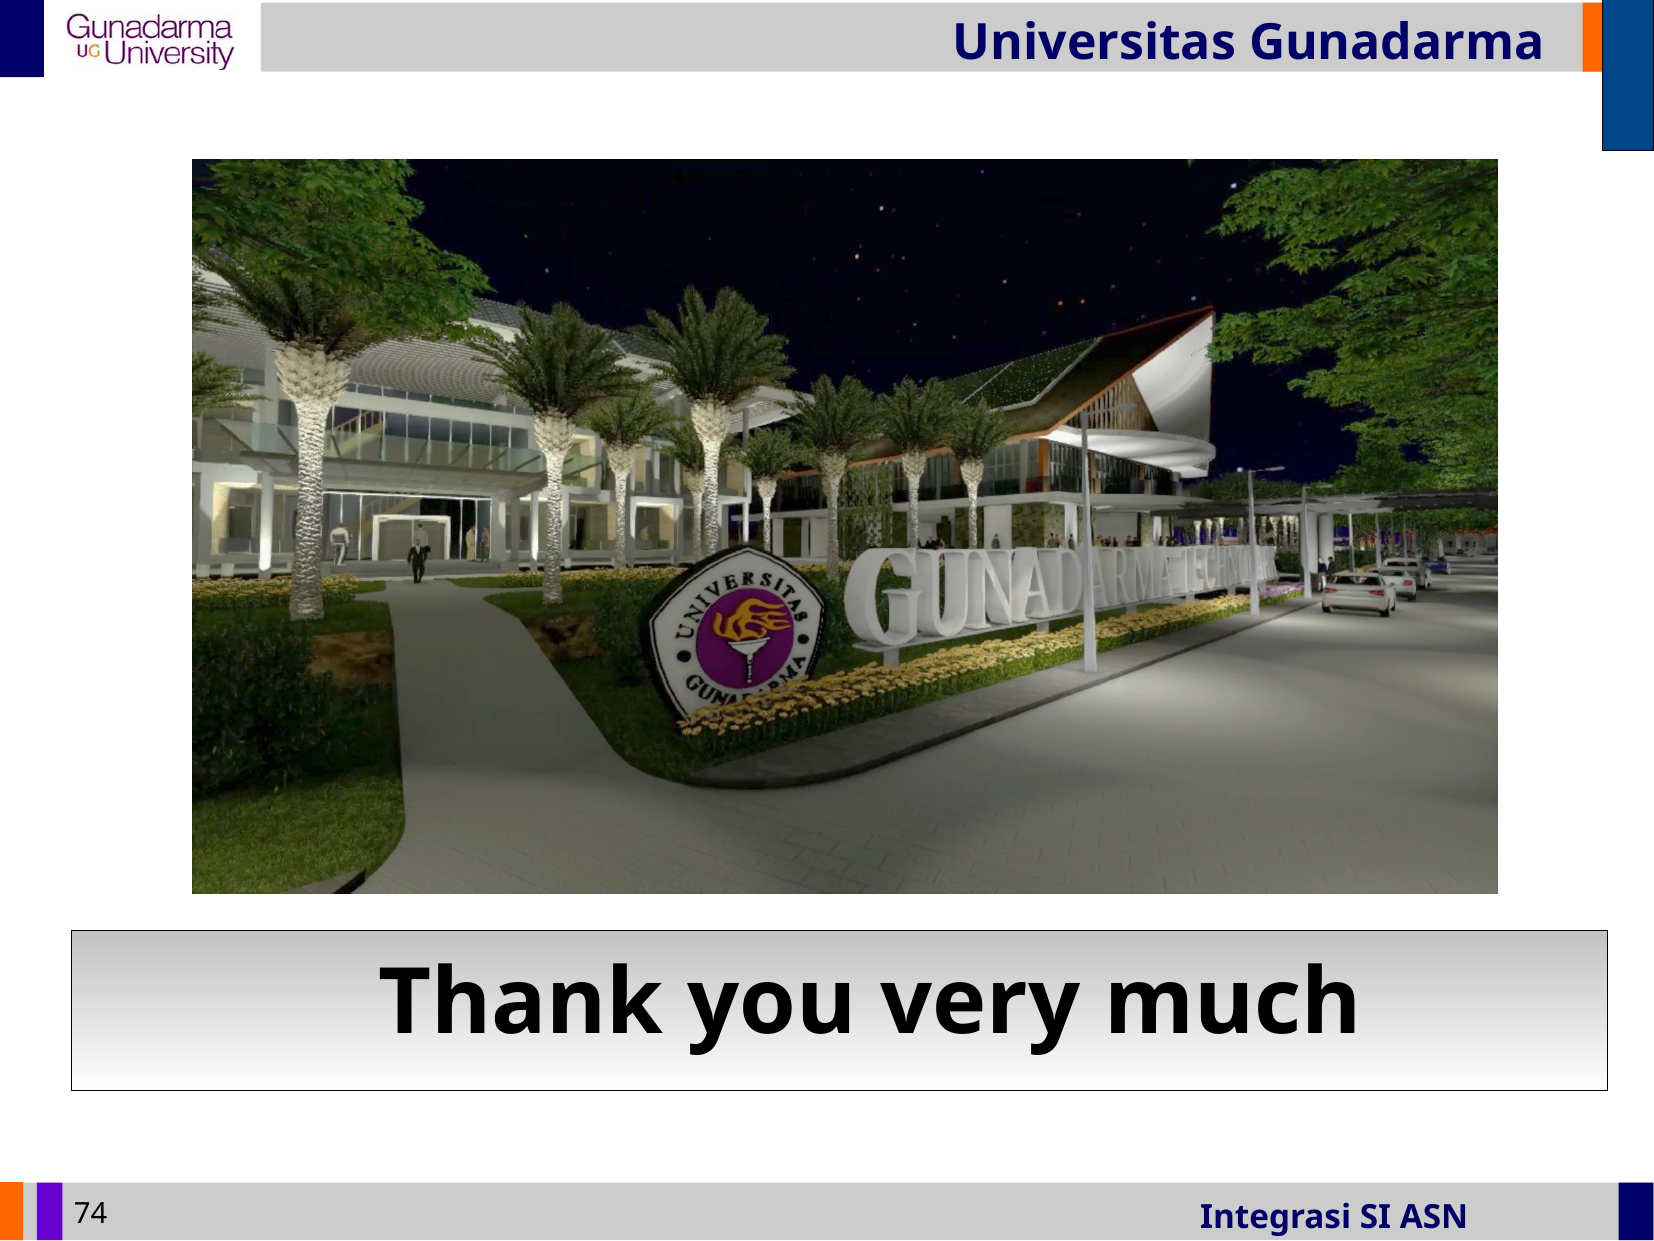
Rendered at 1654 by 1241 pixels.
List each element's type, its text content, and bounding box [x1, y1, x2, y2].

picture [65, 0, 235, 70]
title Thank you very much [111, 910, 1630, 1086]
text_box [71, 930, 1608, 1091]
text_box [1602, 0, 1654, 151]
picture [192, 159, 1498, 894]
